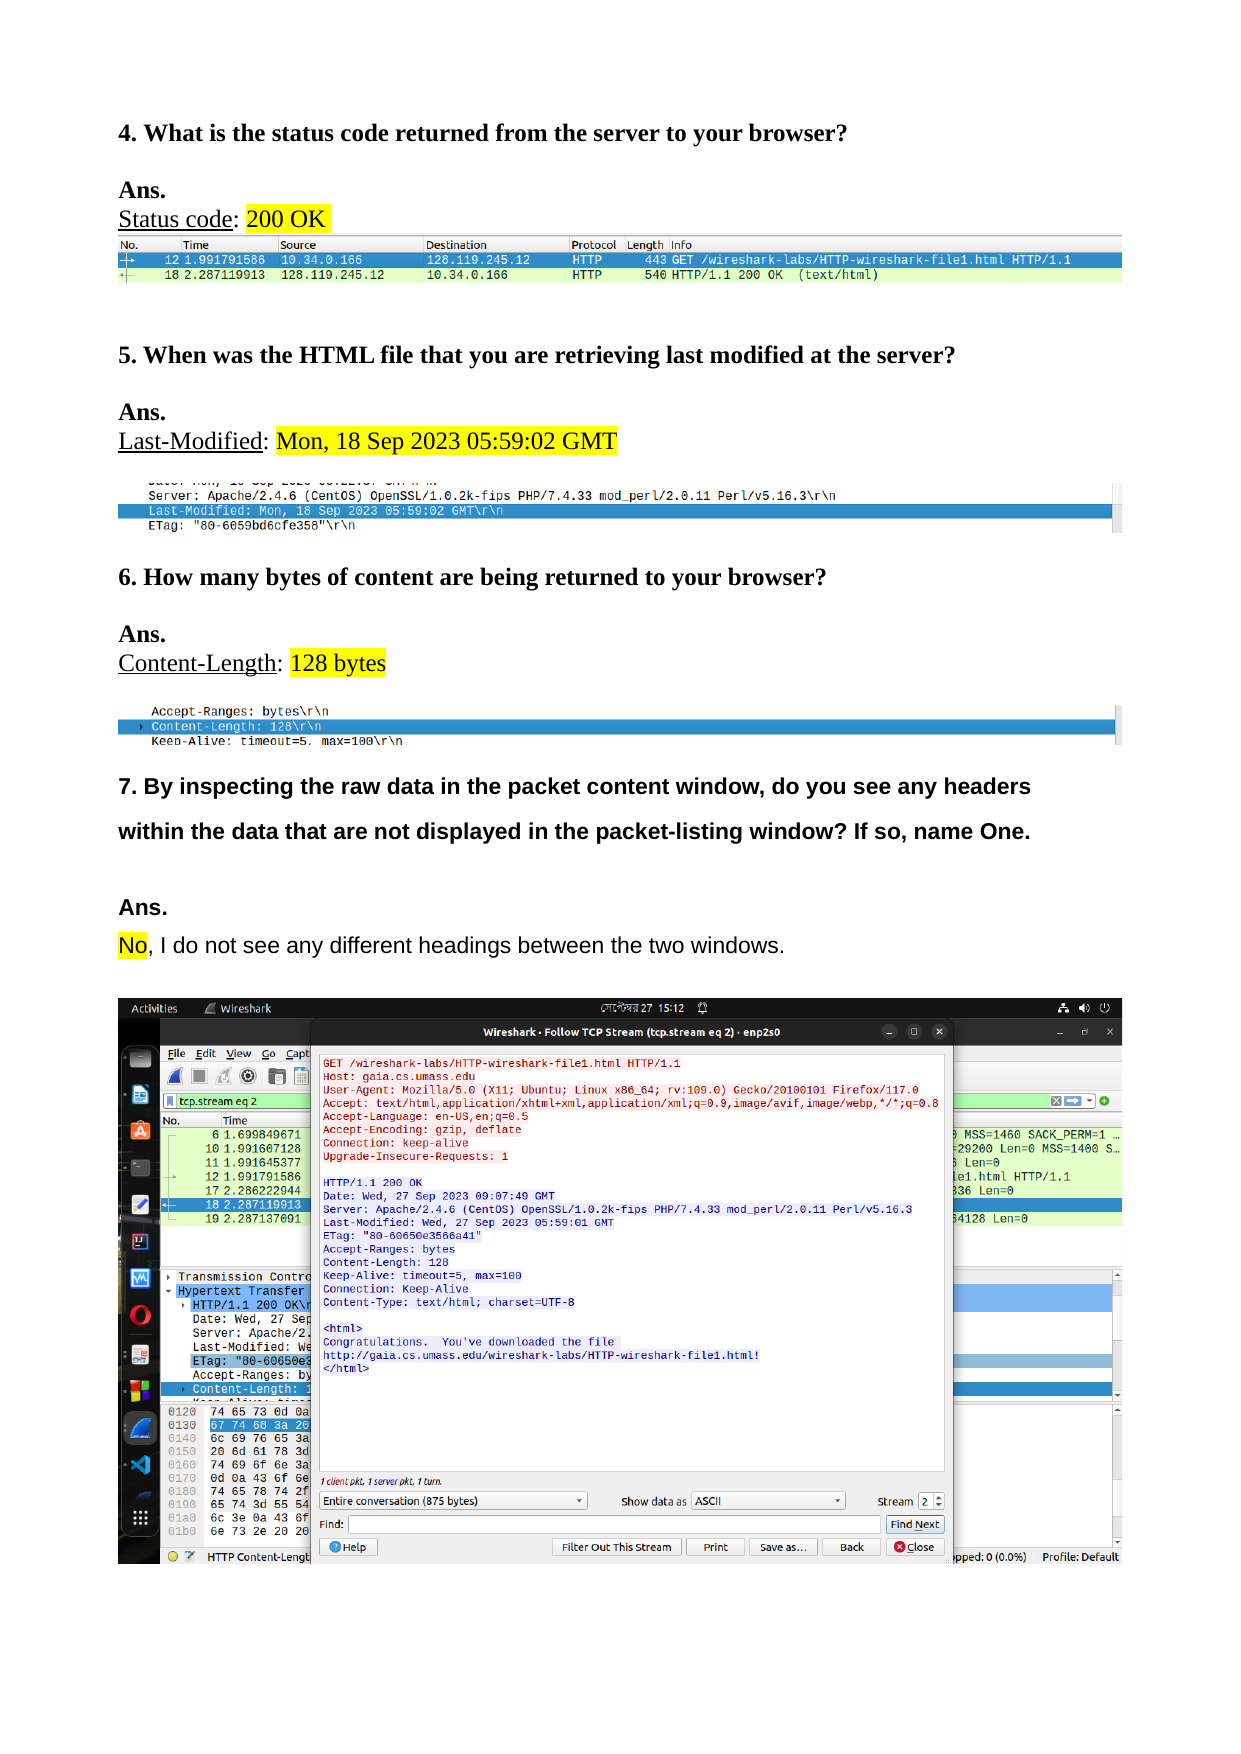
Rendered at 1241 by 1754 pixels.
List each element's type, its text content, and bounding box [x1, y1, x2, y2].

text Ans. [118, 397, 1122, 426]
text 5. When was the HTML file that you are retrieving last modified at the server? [118, 340, 1122, 369]
text 7. By inspecting the raw data in the packet content window, do you see any headers [118, 773, 1122, 800]
text Ans. [118, 894, 1122, 920]
text Ans. [118, 176, 1122, 204]
text 6. How many bytes of content are being returned to your browser? [118, 562, 1122, 590]
text within the data that are not displayed in the packet-listing window? If so, name One. [118, 818, 1122, 844]
text Ans. [118, 619, 1122, 648]
picture [118, 483, 1123, 533]
picture [118, 705, 1123, 745]
text Status code: 200 OK [118, 204, 1122, 233]
text No, I do not see any different headings between the two windows. [118, 930, 1122, 959]
picture [118, 998, 1123, 1564]
picture [118, 233, 1123, 283]
text Last-Modified: Mon, 18 Sep 2023 05:59:02 GMT [118, 426, 1122, 455]
text Content-Length: 128 bytes [118, 648, 1122, 677]
text 4. What is the status code returned from the server to your browser? [118, 118, 1122, 147]
